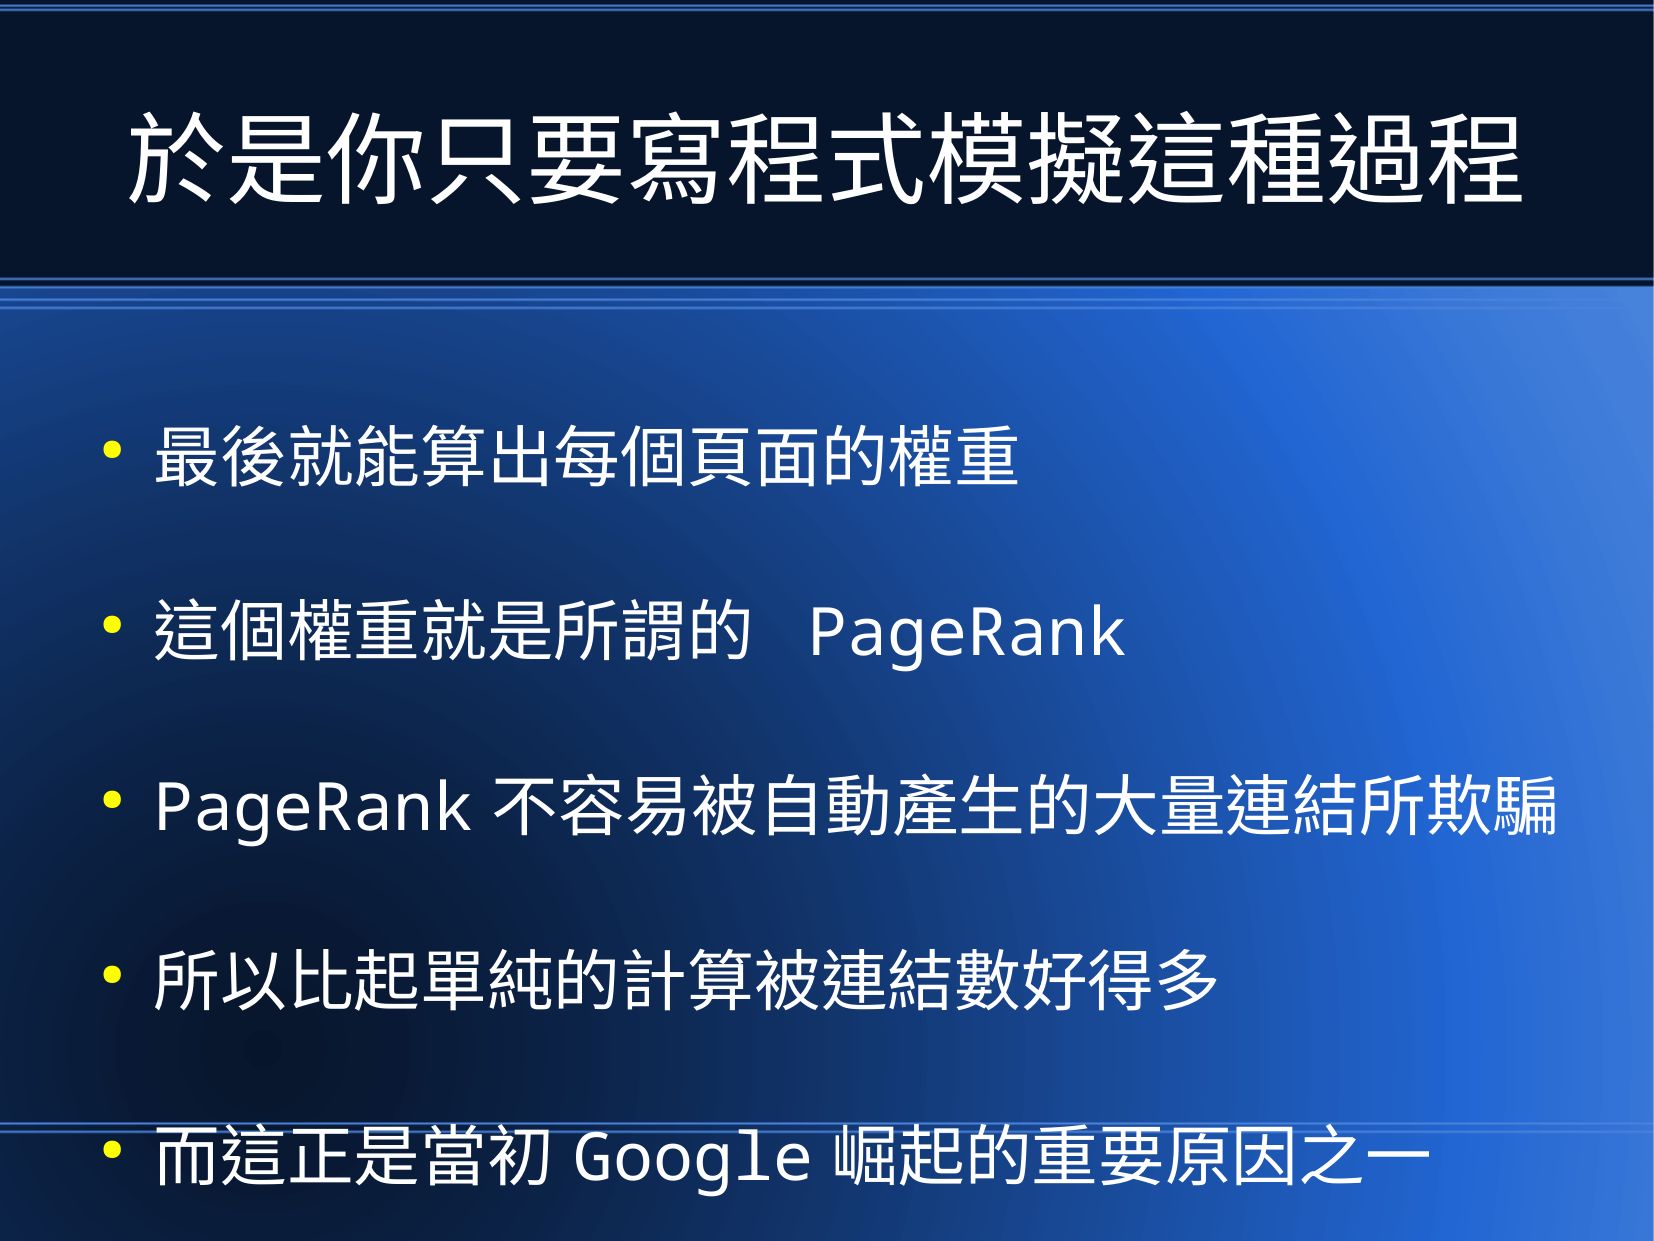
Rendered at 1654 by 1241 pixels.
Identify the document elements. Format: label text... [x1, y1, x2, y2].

title 於是你只要寫程式模擬這種過程 [82, 49, 1571, 257]
list 最後就能算出每個頁面的權重 這個權重就是所謂的 PageRank PageRank不容易被自動產生的大量連結所欺騙 所以比起單純的計算被連結數好得多 而這正是當初Google崛起的重要原因之一 [82, 355, 1571, 1241]
picture [0, 0, 1654, 1241]
